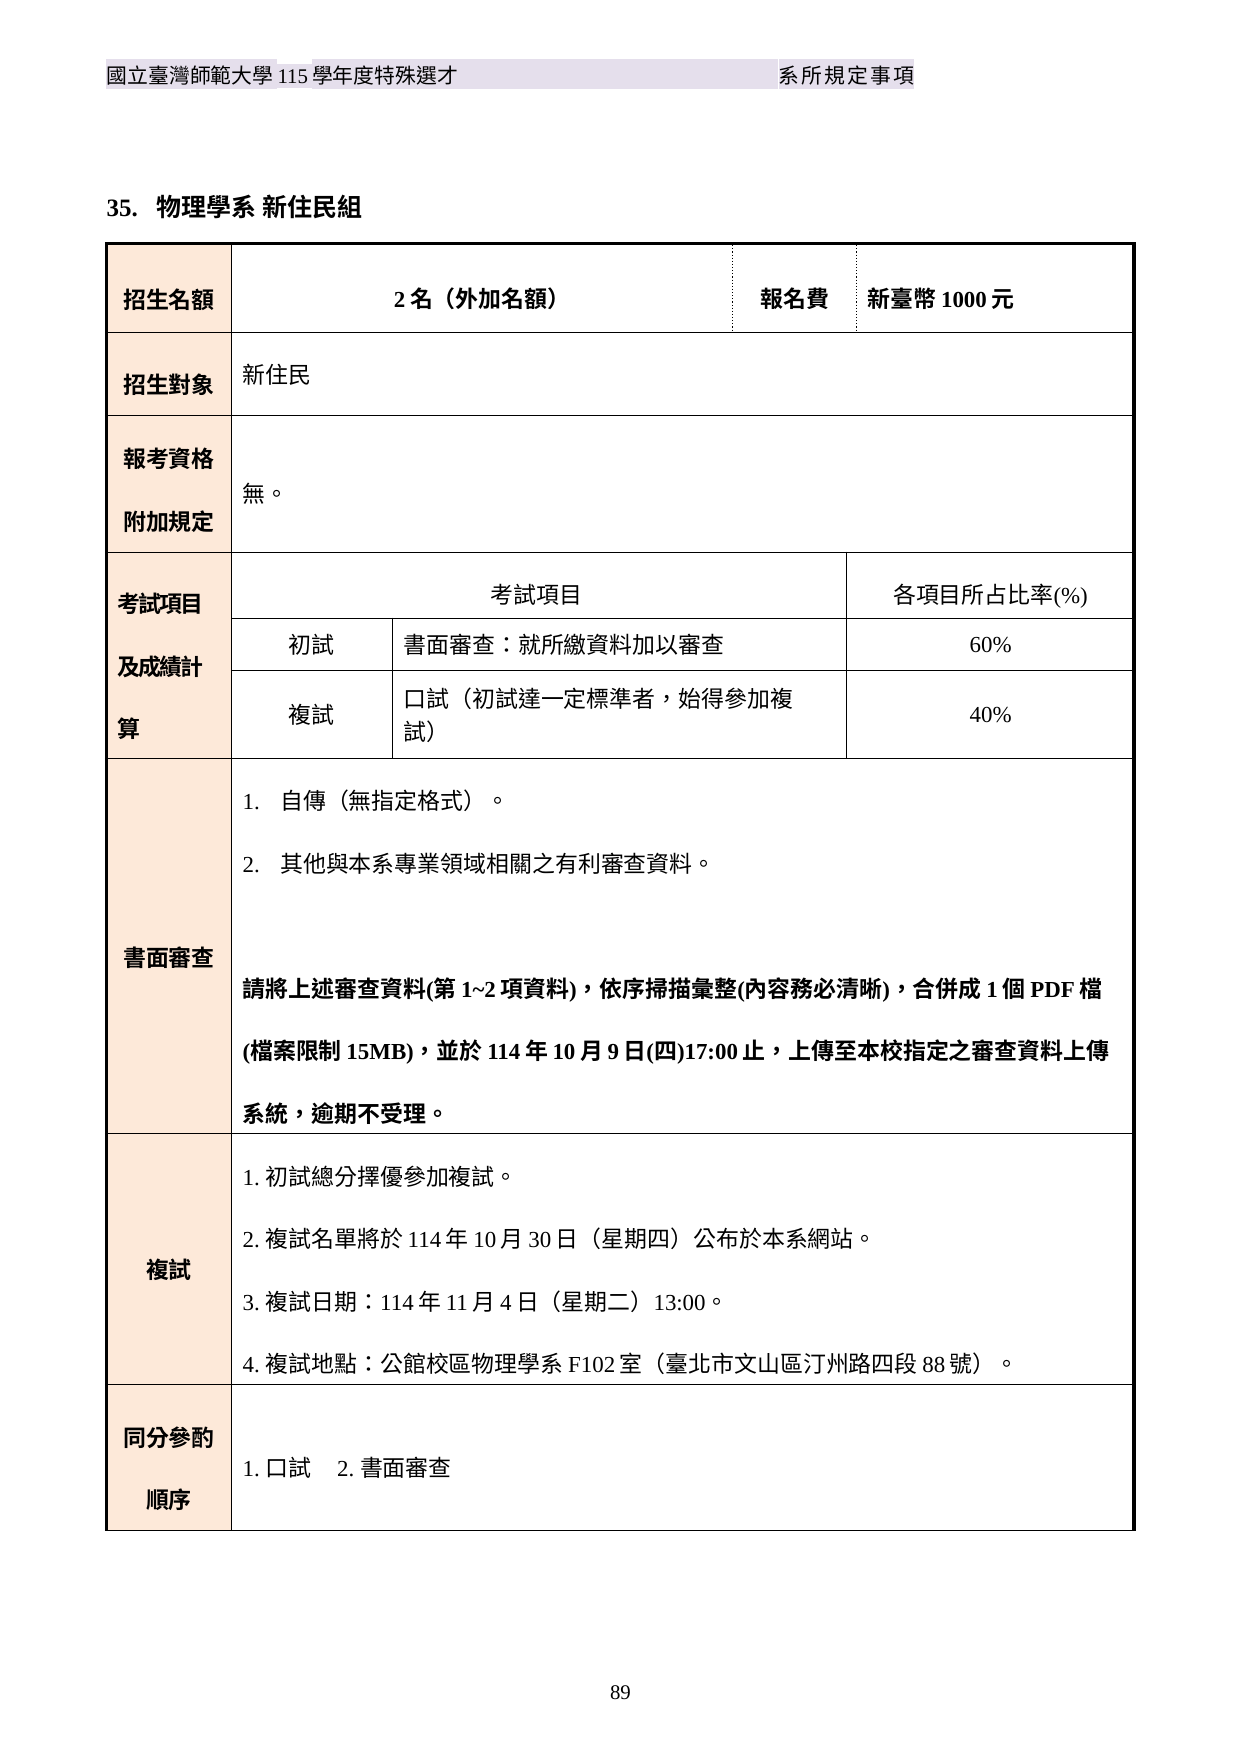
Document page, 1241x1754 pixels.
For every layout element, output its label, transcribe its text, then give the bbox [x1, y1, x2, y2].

table_cell 考試項目 及成績計算 [108, 553, 231, 758]
table_cell 複試 [232, 671, 392, 758]
table_cell 口試（初試達一定標準者，始得參加複試） [393, 671, 846, 758]
table_cell 各項目所占比率(%) [847, 553, 1132, 617]
table_cell 無。 [232, 416, 1132, 552]
table_header 新臺幣1000元 [856, 245, 1132, 331]
list 物理學系 新住民組 [106, 187, 1134, 223]
table_cell 書面審查 [108, 759, 231, 1133]
table_cell 考試項目 [232, 553, 846, 617]
table_cell 報考資格附加規定 [108, 416, 231, 552]
table_cell 招生對象 [108, 333, 231, 415]
table_cell 新住民 [232, 333, 1132, 415]
table_header 招生名額 [108, 245, 231, 331]
table_cell 書面審查：就所繳資料加以審查 [393, 619, 846, 670]
table_cell 40% [847, 671, 1132, 758]
table_cell 60% [847, 619, 1132, 670]
table_header 報名費 [733, 245, 856, 331]
table_cell 複試 [108, 1134, 231, 1384]
table_cell 同分參酌 順序 [108, 1385, 231, 1530]
table_cell 初試 [232, 619, 392, 670]
table_cell 自傳（無指定格式）。 其他與本系專業領域相關之有利審查資料。 請將上述審查資料(第1~2項資料)，依序掃描彙整(內容務必清晰)，合併成1個 PDF檔 (檔案限制15MB)，並於114年10月9日(四)17:00止，上傳至本校指定之審查資料上傳系統，逾期不受理。 [232, 759, 1132, 1133]
table_header 2名（外加名額） [232, 245, 732, 331]
table_cell 1. 口試 2. 書面審查 [232, 1385, 1132, 1530]
table_cell 1. 初試總分擇優參加複試。 2. 複試名單將於114年10月30日（星期四）公布於本系網站。 3. 複試日期：114年11月4日（星期二）13:00。 4. 複試地點：公館校區物理學系F102室（臺北市文山區汀州路四段88號）。 [232, 1134, 1132, 1384]
